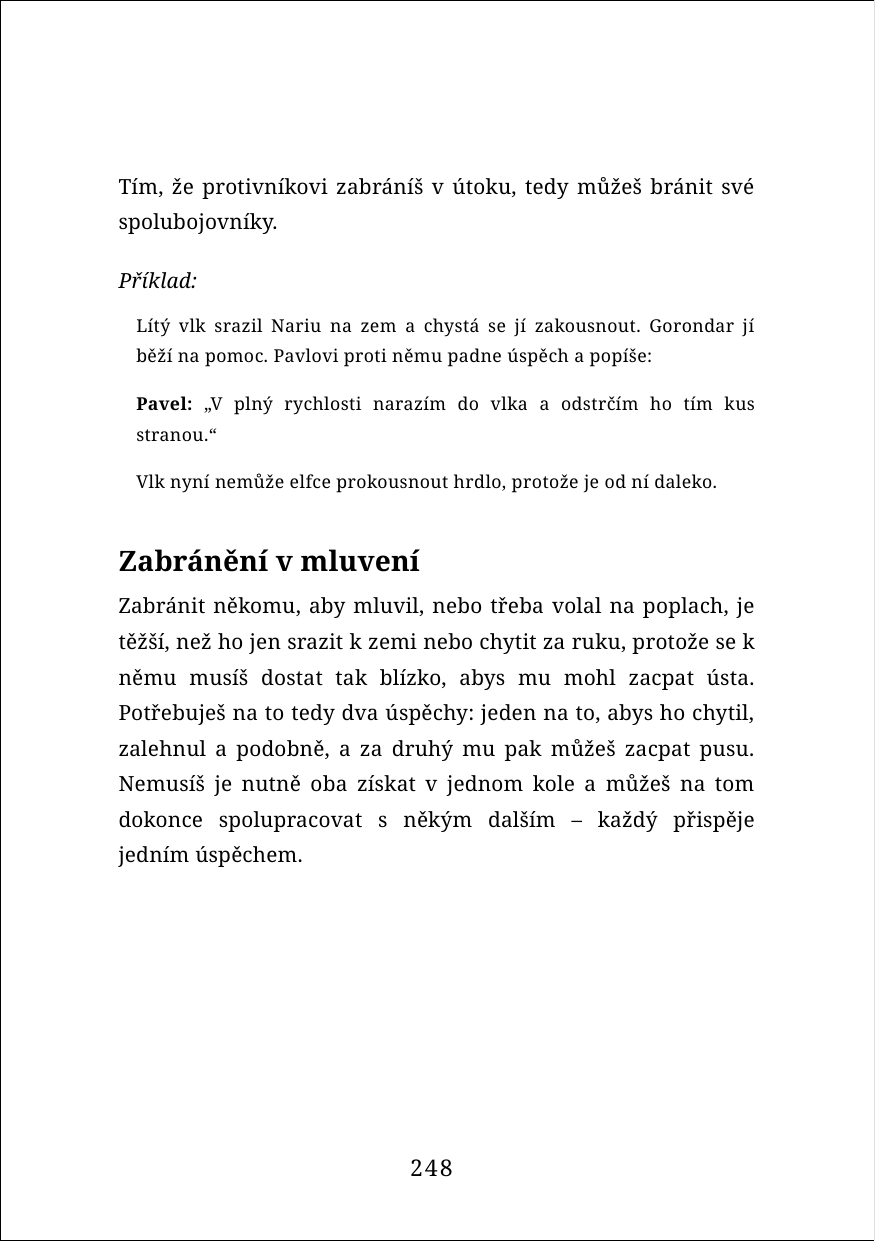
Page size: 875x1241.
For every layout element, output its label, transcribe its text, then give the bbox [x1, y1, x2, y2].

subtitle Zabránění v mluvení [118, 542, 756, 580]
text Tím, že protivníkovi zabráníš v útoku, tedy můžeš bránit své spolubojovníky. [118, 172, 756, 236]
text Pavel: „V plný rychlosti narazím do vlka a odstrčím ho tím kus stranou.“ [136, 392, 756, 446]
text Zabránit někomu, aby mluvil, nebo třeba volal na poplach, je těžší, než ho jen srazit k zemi nebo chytit za ruku, protože se k němu musíš dostat tak blízko, abys mu mohl zacpat ústa. Potřebuješ na to tedy dva úspěchy: jeden na to, abys ho chytil, zalehnul a podobně, a za druhý mu pak můžeš zacpat pusu. Nemusíš je nutně oba získat v jednom kole a můžeš na tom dokonce spolupracovat s někým dalším – každý přispěje jedním úspěchem. [118, 592, 756, 869]
text Lítý vlk srazil Nariu na zem a chystá se jí zakousnout. Gorondar jí běží na pomoc. Pavlovi proti němu padne úspěch a popíše: [136, 314, 756, 368]
text Vlk nyní nemůže elfce prokousnout hrdlo, protože je od ní daleko. [136, 470, 756, 494]
text Příklad: [118, 266, 756, 295]
